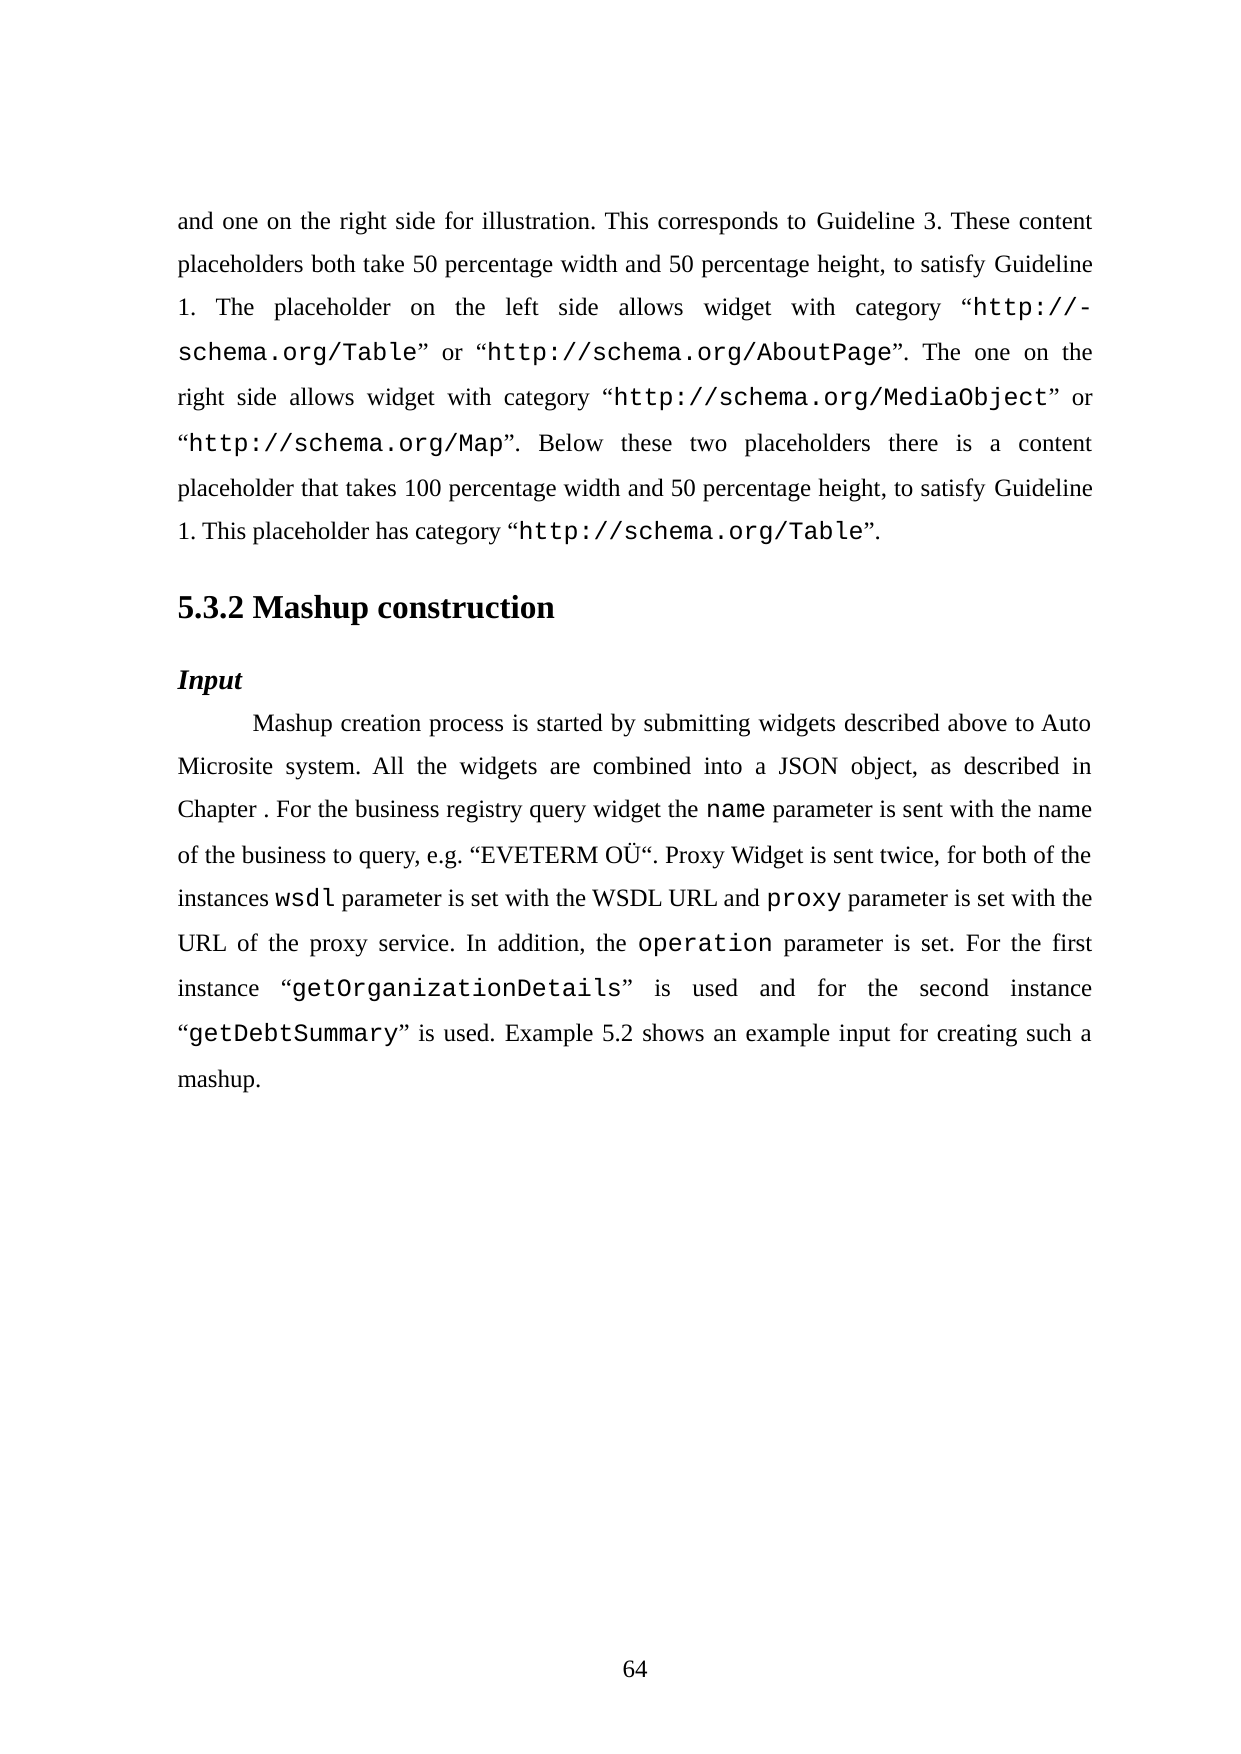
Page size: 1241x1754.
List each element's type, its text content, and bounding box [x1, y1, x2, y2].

subtitle Input [177, 663, 1093, 696]
text and one on the right side for illustration. This corresponds to Guideline 3. These content placeholders both take 50 percentage width and 50 percentage height, to satisfy Guideline 1. The placeholder on the left side allows widget with category “http://-schema.org/Table” or “http://schema.org/AboutPage”. The one on the right side allows widget with category “http://schema.org/MediaObject” or “http://schema.org/Map”. Below these two placeholders there is a content placeholder that takes 100 percentage width and 50 percentage height, to satisfy Guideline 1. This placeholder has category “http://schema.org/Table”. [177, 206, 1093, 547]
subtitle Mashup construction [177, 587, 1093, 626]
text Mashup creation process is started by submitting widgets described above to Auto Microsite system. All the widgets are combined into a JSON object, as described in Chapter 5. For the business registry query widget the name parameter is sent with the name of the business to query, e.g. “EVETERM OÜ“. Proxy Widget is sent twice, for both of the instances wsdl parameter is set with the WSDL URL and proxy parameter is set with the URL of the proxy service. In addition, the operation parameter is set. For the first instance “getOrganizationDetails” is used and for the second instance “getDebtSummary” is used. Example 6.2 shows an example input for creating such a mashup. [177, 708, 1093, 1092]
